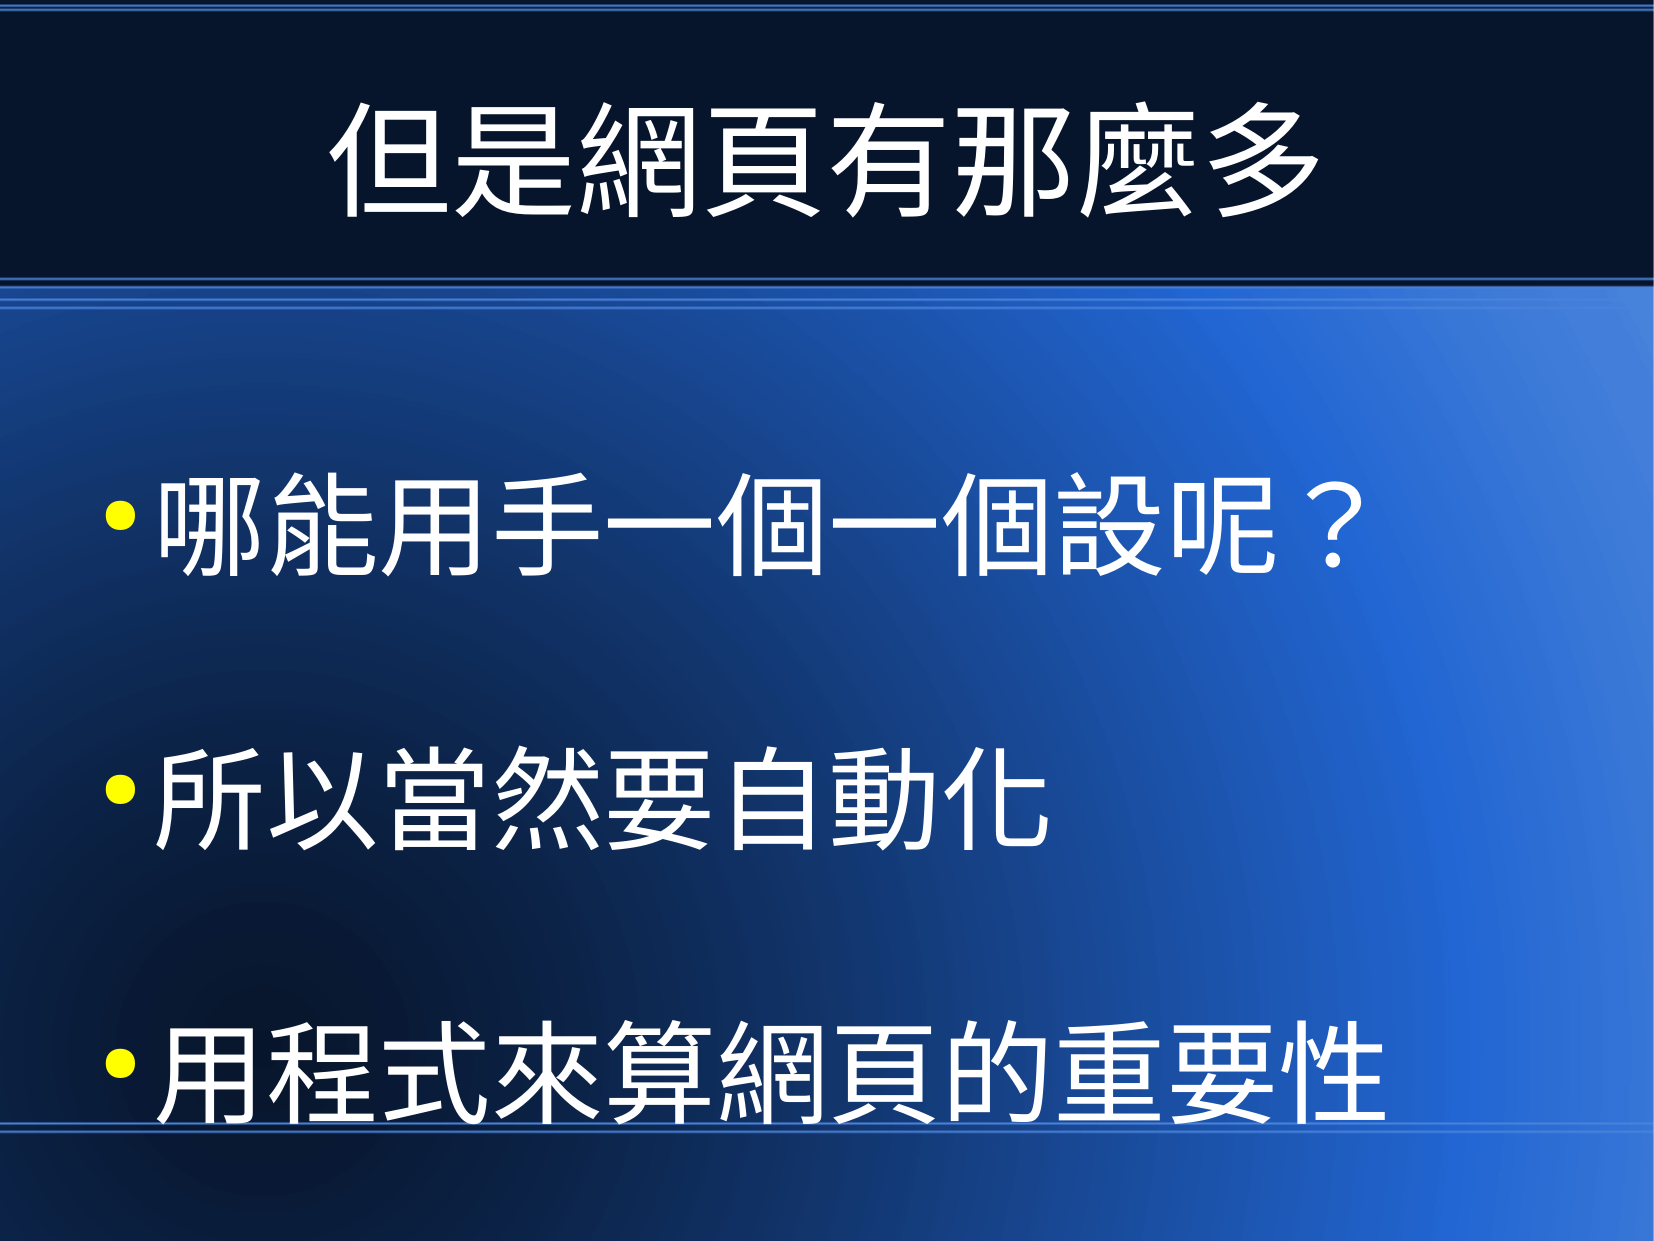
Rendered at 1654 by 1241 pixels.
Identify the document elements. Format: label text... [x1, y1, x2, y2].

list 哪能用手一個一個設呢？ 所以當然要自動化 用程式來算網頁的重要性 [82, 355, 1571, 1241]
title 但是網頁有那麼多 [82, 49, 1571, 257]
picture [0, 0, 1654, 1241]
